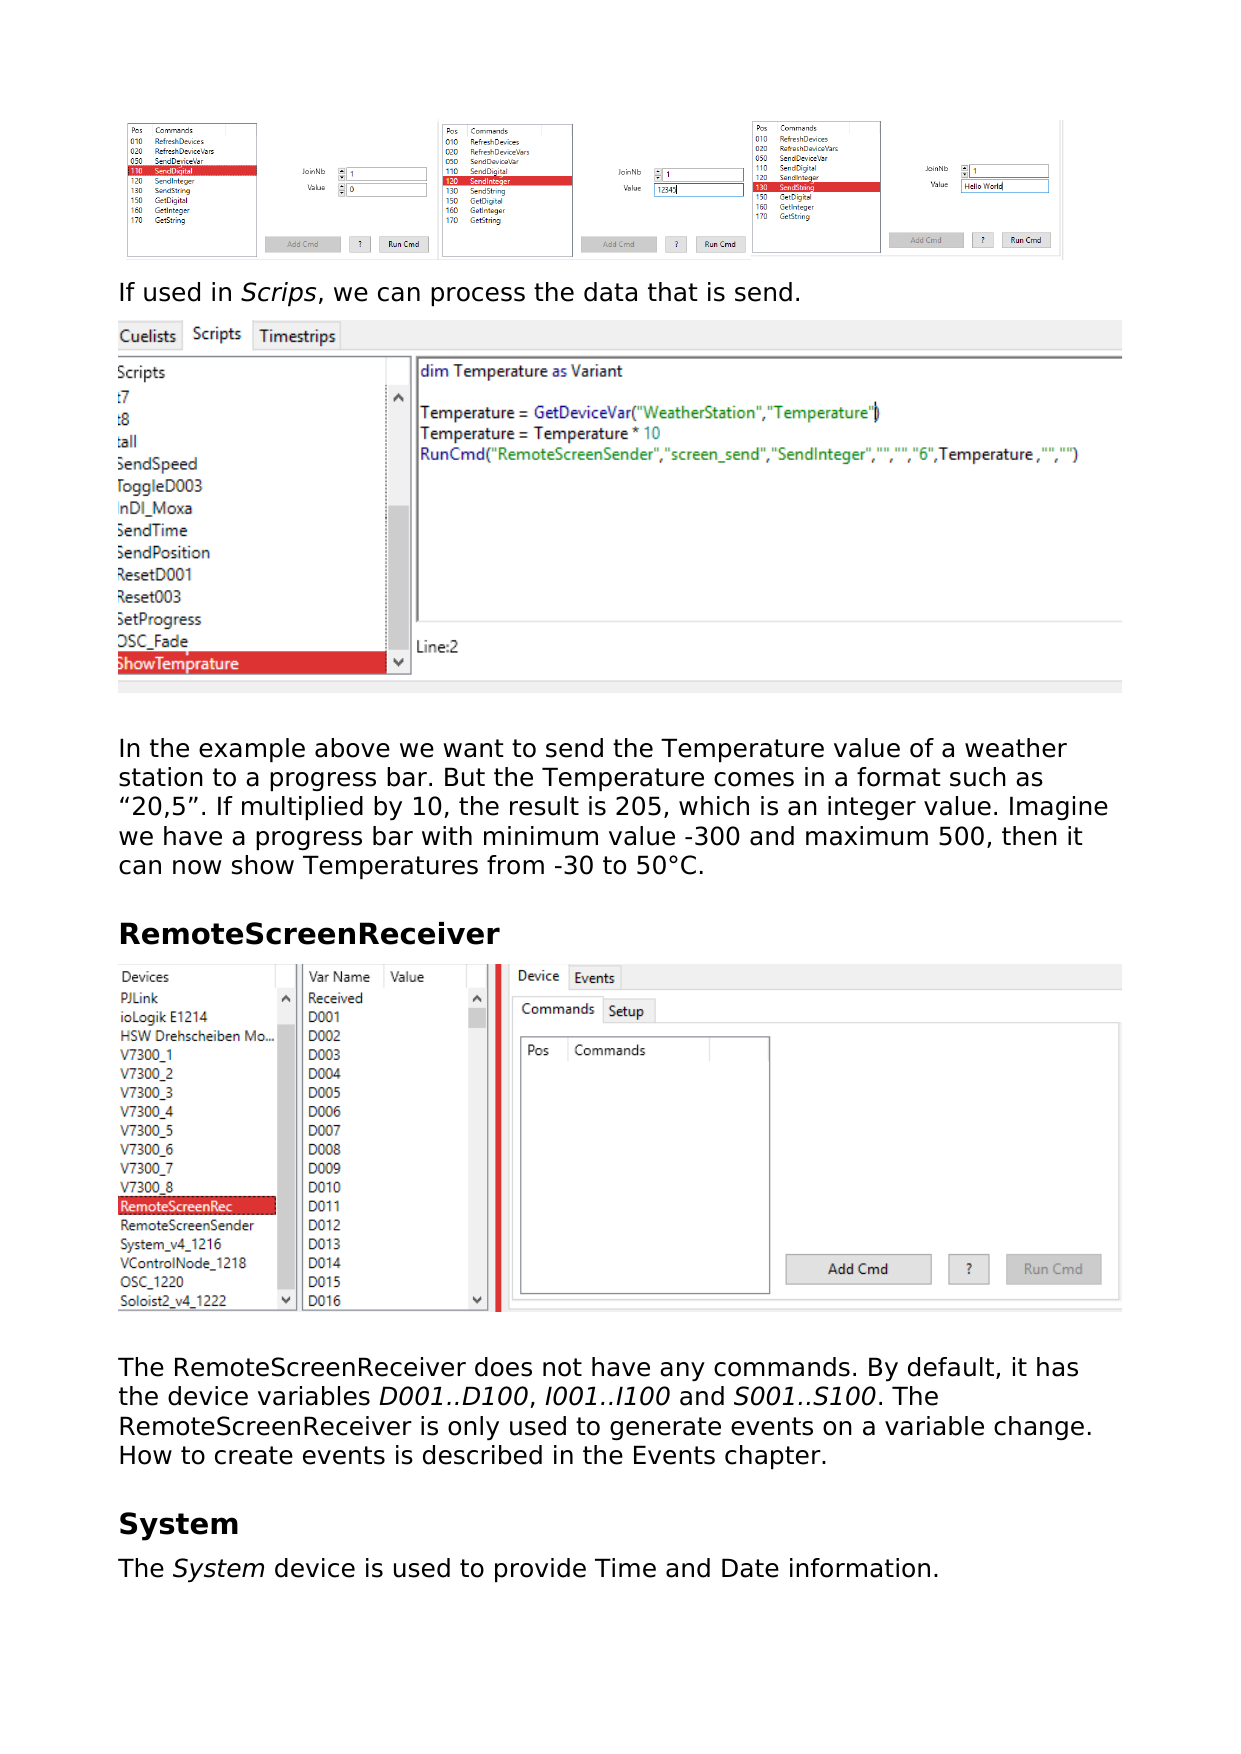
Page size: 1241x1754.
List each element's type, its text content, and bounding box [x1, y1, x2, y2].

picture [126, 118, 1064, 260]
text In the example above we want to send the Temperature value of a weather station to a progress bar. But the Temperature comes in a format such as “20,5”. If multiplied by 10, the result is 205, which is an integer value. Imagine we have a progress bar with minimum value -300 and maximum 500, then it can now show Temperatures from -30 to 50°C. [118, 734, 1122, 880]
subtitle RemoteScreenReceiver [118, 918, 1122, 952]
text The RemoteScreenReceiver does not have any commands. By default, it has the device variables D001..D100, I001..I100 and S001..S100. The RemoteScreenReceiver is only used to generate events on a variable change. How to create events is described in the Events chapter. [118, 1353, 1122, 1470]
subtitle System [118, 1507, 1122, 1541]
picture [118, 320, 1123, 693]
text If used in Scrips, we can process the data that is send. [118, 278, 1122, 308]
picture [118, 964, 1123, 1312]
text The System device is used to provide Time and Date information. [118, 1554, 1122, 1583]
